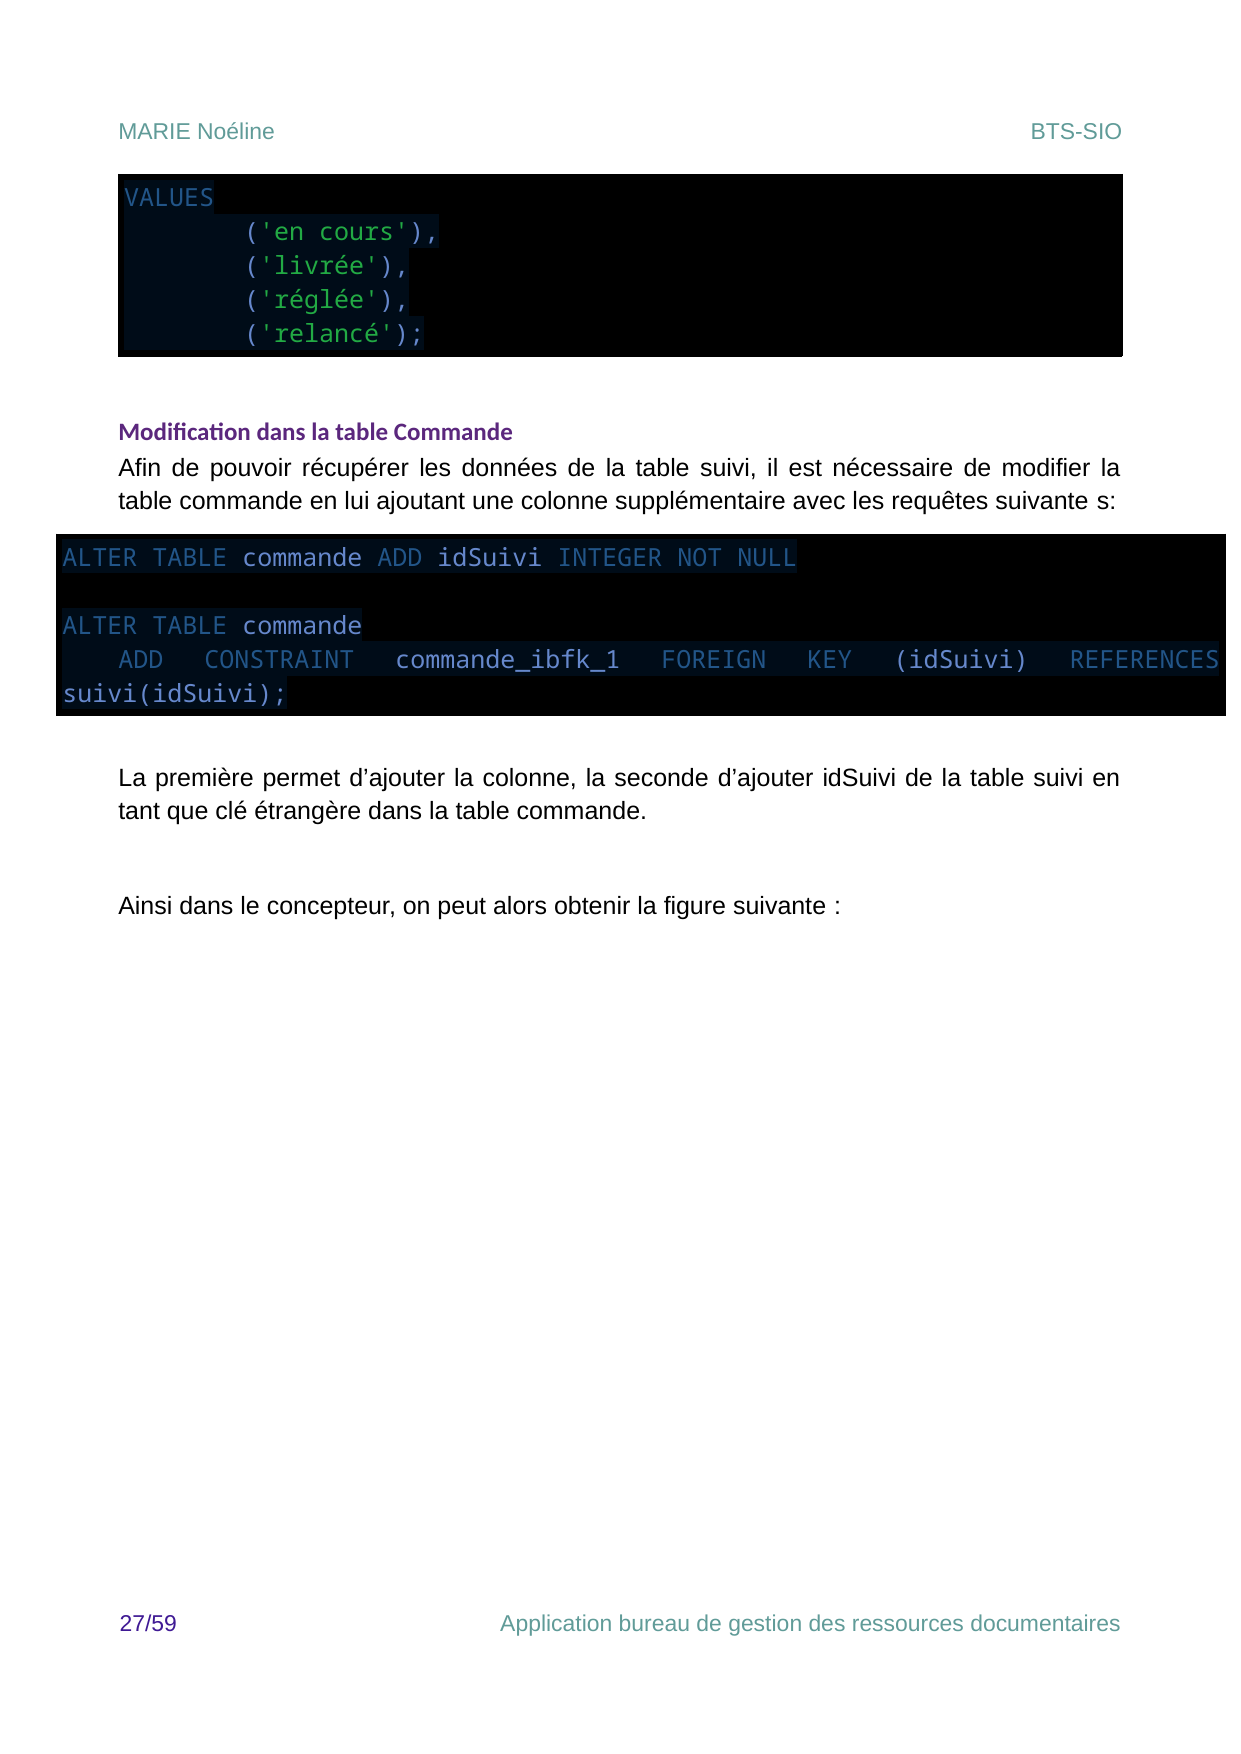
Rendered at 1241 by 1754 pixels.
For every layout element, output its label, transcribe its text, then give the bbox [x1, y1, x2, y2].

table_header VALUES ('en cours'), ('livrée'), ('réglée'), ('relancé'); [119, 175, 1122, 356]
text La première permet d’ajouter la colonne, la seconde d’ajouter idSuivi de la table suivi en tant que clé étrangère dans la table commande. [118, 763, 1122, 825]
table_header ALTER TABLE commande ADD idSuivi INTEGER NOT NULL ALTER TABLE commande ADD CONSTRAINT commande_ibfk_1 FOREIGN KEY (idSuivi) REFERENCES suivi(idSuivi); [57, 535, 1225, 715]
text Afin de pouvoir récupérer les données de la table suivi, il est nécessaire de modifier la table commande en lui ajoutant une colonne supplémentaire avec les requêtes suivante s: [118, 453, 1122, 514]
subtitle Modification dans la table Commande [118, 416, 1122, 447]
text Ainsi dans le concepteur, on peut alors obtenir la figure suivante : [118, 891, 1122, 920]
